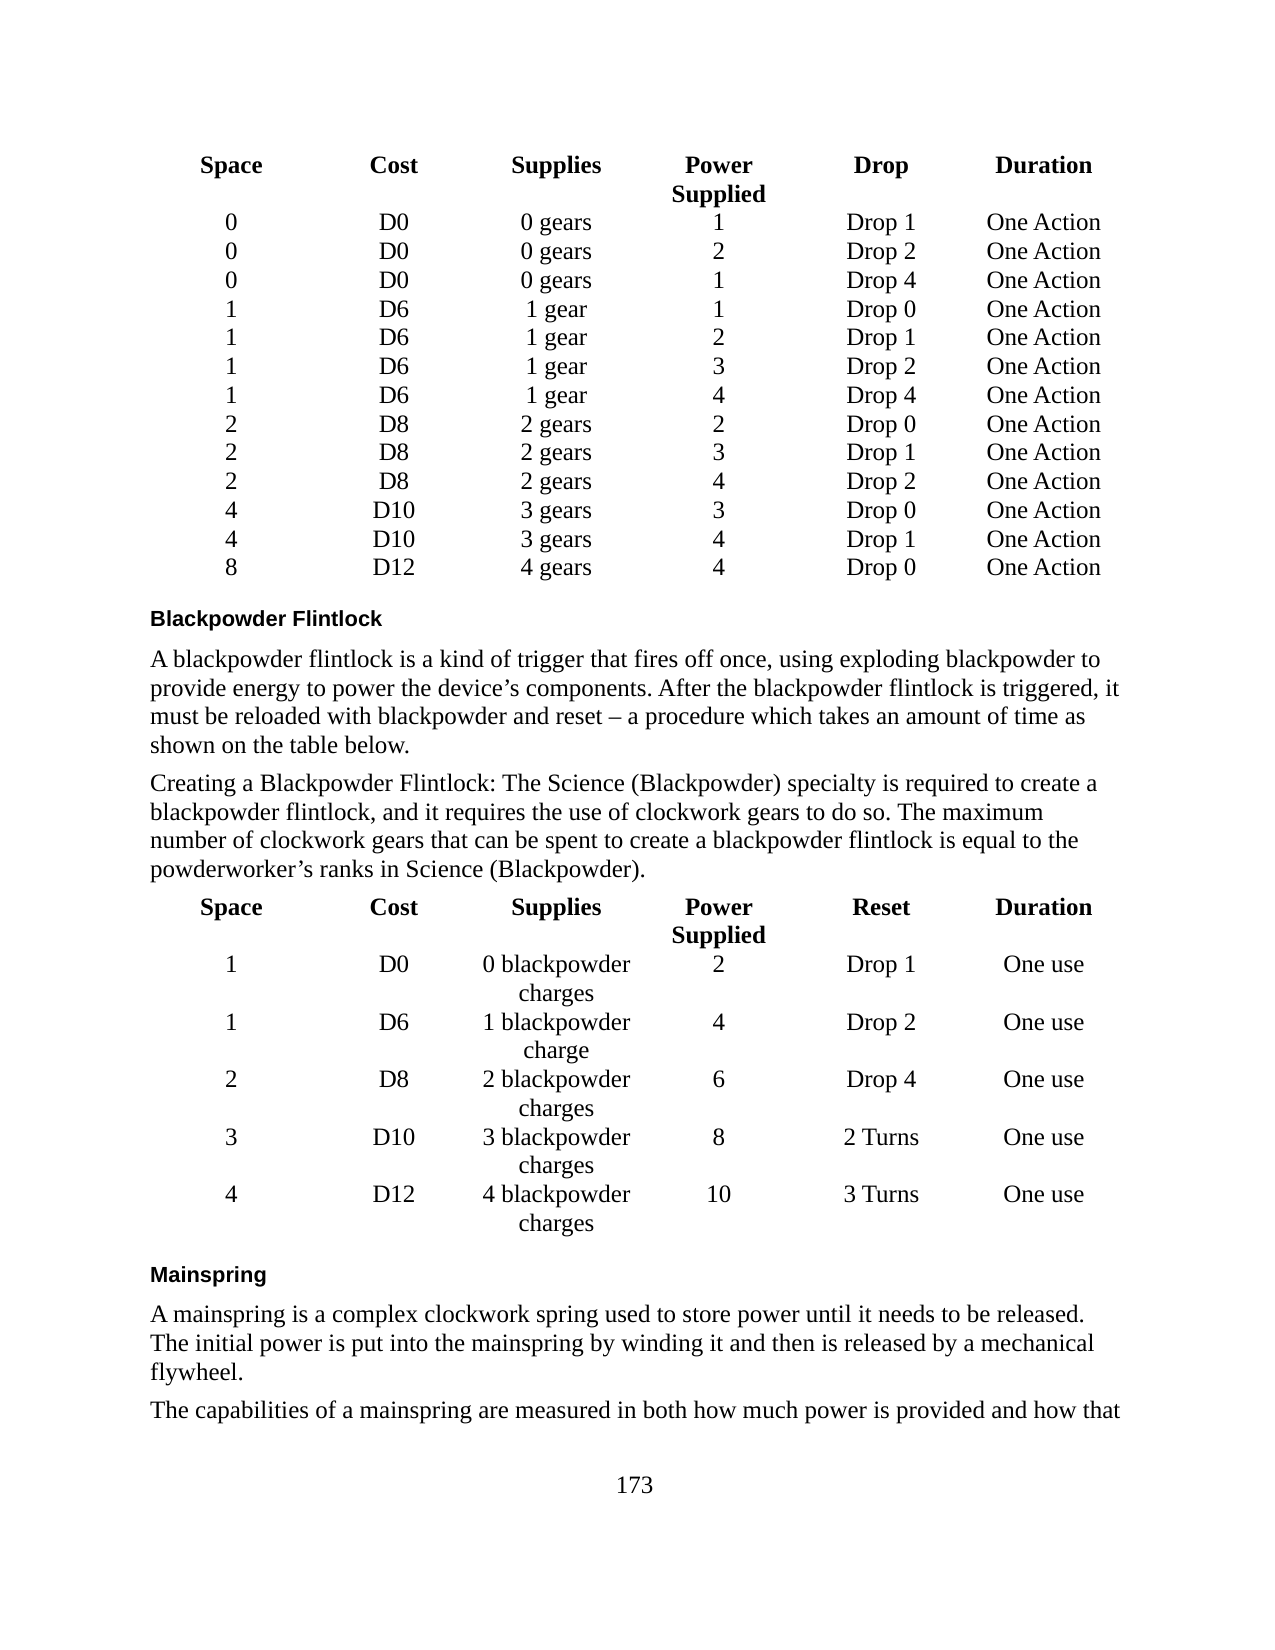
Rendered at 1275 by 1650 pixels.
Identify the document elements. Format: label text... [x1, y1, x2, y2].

table_cell 0 [150, 208, 312, 236]
table_cell D8 [313, 1064, 475, 1122]
table_header Space [150, 892, 312, 949]
table_header Reset [800, 892, 962, 949]
table_cell One use [963, 1179, 1125, 1237]
table_cell 1 [150, 323, 312, 351]
table_cell 4 [638, 1007, 800, 1064]
table_cell 3 [638, 351, 800, 380]
table_cell 2 gears [475, 409, 637, 437]
table_cell D12 [313, 553, 475, 581]
table_cell 0 gears [475, 265, 637, 294]
table_cell Drop 2 [800, 236, 962, 265]
table_cell 2 [150, 438, 312, 466]
table_cell 4 [638, 380, 800, 409]
table_cell Drop 4 [800, 265, 962, 294]
table_cell One use [963, 1007, 1125, 1064]
table_cell 1 [150, 380, 312, 409]
text A blackpowder flintlock is a kind of trigger that fires off once, using exploding blackpowder to provide energy to power the device’s components. After the blackpowder flintlock is triggered, it must be reloaded with blackpowder and reset – a procedure which takes an amount of time as shown on the table below. [150, 644, 1125, 759]
table_cell 10 [638, 1179, 800, 1237]
table_cell D6 [313, 294, 475, 322]
table_cell 8 [638, 1122, 800, 1179]
table_cell One use [963, 1122, 1125, 1179]
table_cell D10 [313, 1122, 475, 1179]
table_cell 1 [150, 294, 312, 322]
table_cell 3 blackpowder charges [475, 1122, 637, 1179]
table_header Power Supplied [638, 892, 800, 949]
table_cell 1 gear [475, 380, 637, 409]
table_cell 0 gears [475, 236, 637, 265]
table_cell 0 [150, 236, 312, 265]
table_header Cost [313, 892, 475, 949]
text A mainspring is a complex clockwork spring used to store power until it needs to be released. The initial power is put into the mainspring by winding it and then is released by a mechanical flywheel. [150, 1299, 1125, 1386]
table_cell 1 [638, 294, 800, 322]
table_cell One Action [963, 323, 1125, 351]
table_cell D8 [313, 438, 475, 466]
text Creating a Blackpowder Flintlock: The Science (Blackpowder) specialty is required to create a blackpowder flintlock, and it requires the use of clockwork gears to do so. The maximum number of clockwork gears that can be spent to create a blackpowder flintlock is equal to the powderworker’s ranks in Science (Blackpowder). [150, 768, 1125, 883]
table_cell D6 [313, 351, 475, 380]
table_cell 4 [150, 495, 312, 524]
table_header Drop [800, 150, 962, 207]
table_cell 1 gear [475, 323, 637, 351]
table_cell 0 blackpowder charges [475, 949, 637, 1007]
table_cell One use [963, 1064, 1125, 1122]
table_cell One Action [963, 524, 1125, 552]
table_cell 2 [638, 409, 800, 437]
table_cell 4 [638, 466, 800, 495]
table_cell 2 [638, 236, 800, 265]
table_cell 1 gear [475, 351, 637, 380]
table_cell 6 [638, 1064, 800, 1122]
table_cell 1 gear [475, 294, 637, 322]
table_header Space [150, 150, 312, 207]
table_cell D6 [313, 323, 475, 351]
table_header Supplies [475, 892, 637, 949]
table_cell 2 [150, 409, 312, 437]
table_cell One Action [963, 466, 1125, 495]
table_cell 1 [638, 265, 800, 294]
table_cell D6 [313, 1007, 475, 1064]
table_cell D0 [313, 265, 475, 294]
table_cell D8 [313, 466, 475, 495]
subtitle Mainspring [150, 1262, 1125, 1287]
table_cell D10 [313, 495, 475, 524]
table_cell 2 [638, 949, 800, 1007]
table_cell Drop 0 [800, 294, 962, 322]
table_cell Drop 4 [800, 380, 962, 409]
table_cell 2 Turns [800, 1122, 962, 1179]
table_cell 1 blackpowder charge [475, 1007, 637, 1064]
table_cell 2 gears [475, 466, 637, 495]
table_header Duration [963, 892, 1125, 949]
table_cell Drop 0 [800, 409, 962, 437]
table_cell 3 gears [475, 524, 637, 552]
subtitle Blackpowder Flintlock [150, 606, 1125, 631]
table_cell 1 [150, 1007, 312, 1064]
table_cell Drop 4 [800, 1064, 962, 1122]
table_cell One Action [963, 380, 1125, 409]
table_cell Drop 1 [800, 438, 962, 466]
table_cell One Action [963, 438, 1125, 466]
table_cell 1 [638, 208, 800, 236]
table_cell 4 [150, 524, 312, 552]
table_header Cost [313, 150, 475, 207]
table_cell Drop 2 [800, 1007, 962, 1064]
table_cell 4 [150, 1179, 312, 1237]
table_cell Drop 1 [800, 524, 962, 552]
table_cell 8 [150, 553, 312, 581]
table_cell 4 gears [475, 553, 637, 581]
table_cell One Action [963, 265, 1125, 294]
table_cell Drop 0 [800, 553, 962, 581]
table_cell One Action [963, 495, 1125, 524]
table_cell Drop 1 [800, 208, 962, 236]
table_cell D10 [313, 524, 475, 552]
table_cell One Action [963, 236, 1125, 265]
table_cell 2 [150, 1064, 312, 1122]
table_cell 4 [638, 553, 800, 581]
table_cell 2 blackpowder charges [475, 1064, 637, 1122]
table_cell One use [963, 949, 1125, 1007]
table_cell One Action [963, 409, 1125, 437]
table_cell 0 gears [475, 208, 637, 236]
table_cell 3 gears [475, 495, 637, 524]
text The capabilities of a mainspring are measured in both how much power is provided and how that [150, 1395, 1125, 1423]
table_cell 2 [150, 466, 312, 495]
table_cell 2 [638, 323, 800, 351]
table_cell 3 [150, 1122, 312, 1179]
table_cell D8 [313, 409, 475, 437]
table_cell 4 blackpowder charges [475, 1179, 637, 1237]
table_header Supplies [475, 150, 637, 207]
table_cell D12 [313, 1179, 475, 1237]
table_cell One Action [963, 553, 1125, 581]
table_cell Drop 1 [800, 323, 962, 351]
table_cell Drop 1 [800, 949, 962, 1007]
table_cell 3 [638, 438, 800, 466]
table_cell One Action [963, 208, 1125, 236]
table_cell Drop 2 [800, 466, 962, 495]
table_cell One Action [963, 294, 1125, 322]
table_cell 3 [638, 495, 800, 524]
table_cell D0 [313, 236, 475, 265]
table_cell 4 [638, 524, 800, 552]
table_header Duration [963, 150, 1125, 207]
table_header Power Supplied [638, 150, 800, 207]
table_cell D6 [313, 380, 475, 409]
table_cell 1 [150, 351, 312, 380]
table_cell Drop 0 [800, 495, 962, 524]
table_cell One Action [963, 351, 1125, 380]
table_cell 0 [150, 265, 312, 294]
table_cell 2 gears [475, 438, 637, 466]
table_cell 3 Turns [800, 1179, 962, 1237]
table_cell 1 [150, 949, 312, 1007]
table_cell D0 [313, 949, 475, 1007]
table_cell Drop 2 [800, 351, 962, 380]
table_cell D0 [313, 208, 475, 236]
